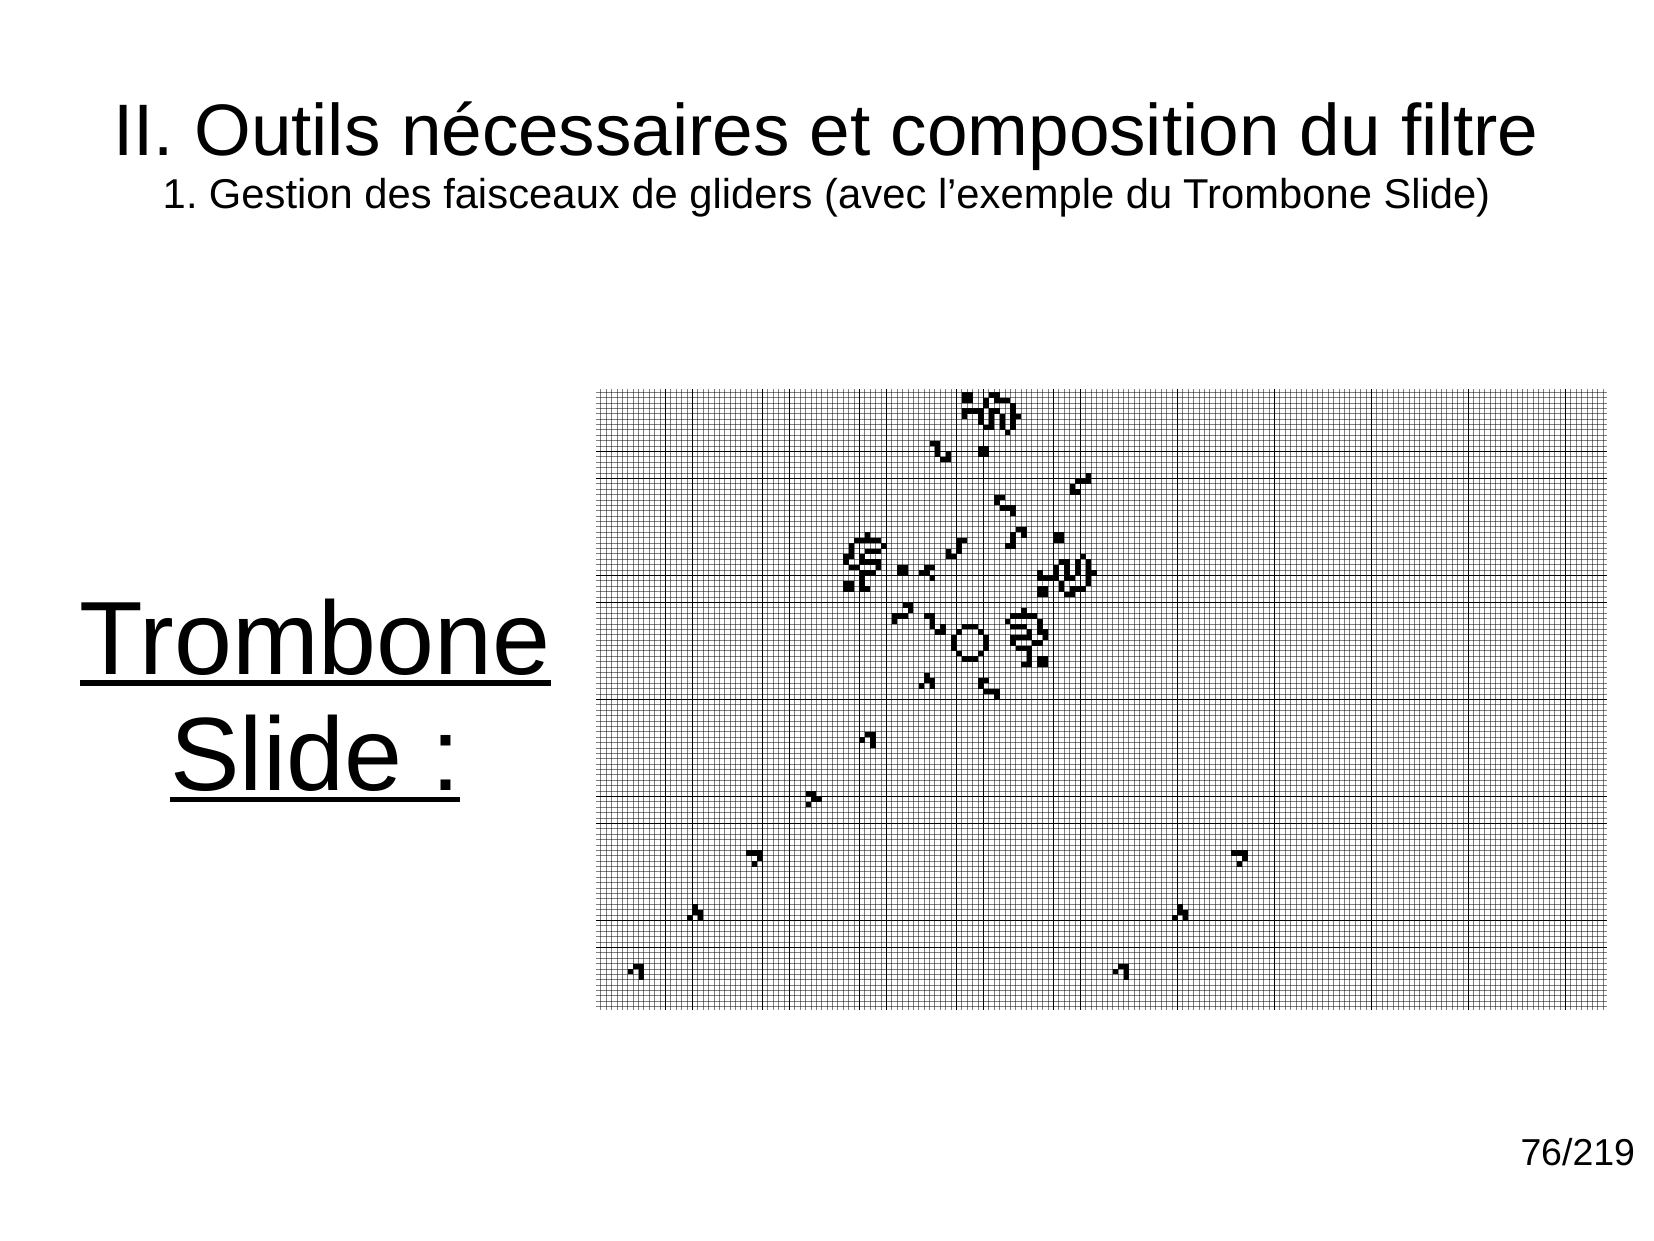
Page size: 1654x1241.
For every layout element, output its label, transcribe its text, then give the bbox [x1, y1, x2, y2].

text_box Trombone Slide : [65, 572, 566, 821]
picture [596, 389, 1607, 1010]
text_box <number>/219 [1505, 1124, 1654, 1182]
title II. Outils nécessaires et composition du filtre 1. Gestion des faisceaux de gliders (avec l’exemple du Trombone Slide) [82, 49, 1571, 257]
